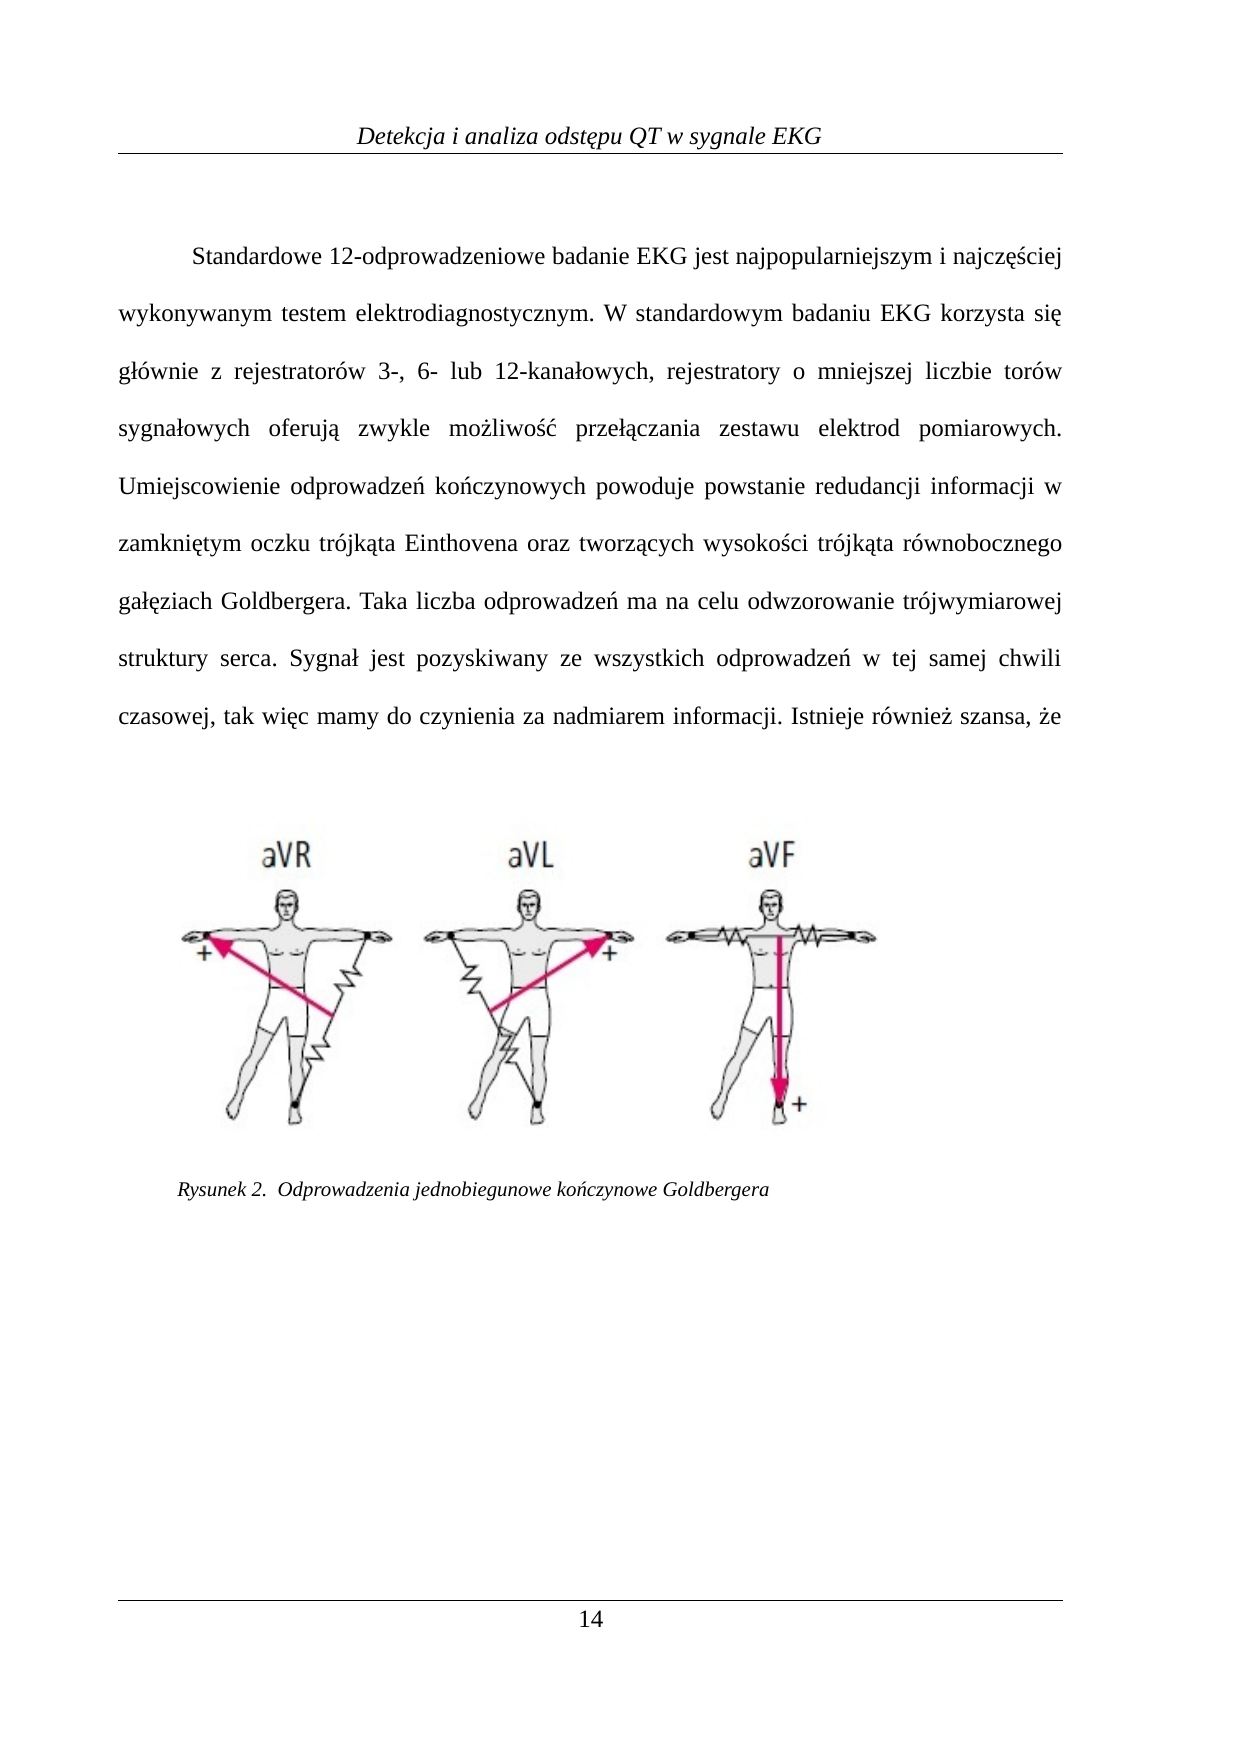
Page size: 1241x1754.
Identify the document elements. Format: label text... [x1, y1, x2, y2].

picture [177, 812, 909, 1178]
text Rysunek 2. Odprowadzenia jednobiegunowe kończynowe Goldbergera [177, 1178, 908, 1201]
text Standardowe 12-odprowadzeniowe badanie EKG jest najpopularniejszym i najczęściej wykonywanym testem elektrodiagnostycznym. W standardowym badaniu EKG korzysta się głównie z rejestratorów 3-, 6- lub 12-kanałowych, rejestratory o mniejszej liczbie torów sygnałowych oferują zwykle możliwość przełączania zestawu elektrod pomiarowych. Umiejscowienie odprowadzeń kończynowych powoduje powstanie redudancji informacji w zamkniętym oczku trójkąta Einthovena oraz tworzących wysokości trójkąta równobocznego gałęziach Goldbergera. Taka liczba odprowadzeń ma na celu odwzorowanie trójwymiarowej struktury serca. Sygnał jest pozyskiwany ze wszystkich odprowadzeń w tej samej chwili czasowej, tak więc mamy do czynienia za nadmiarem informacji. Istnieje również szansa, że [118, 226, 1063, 844]
